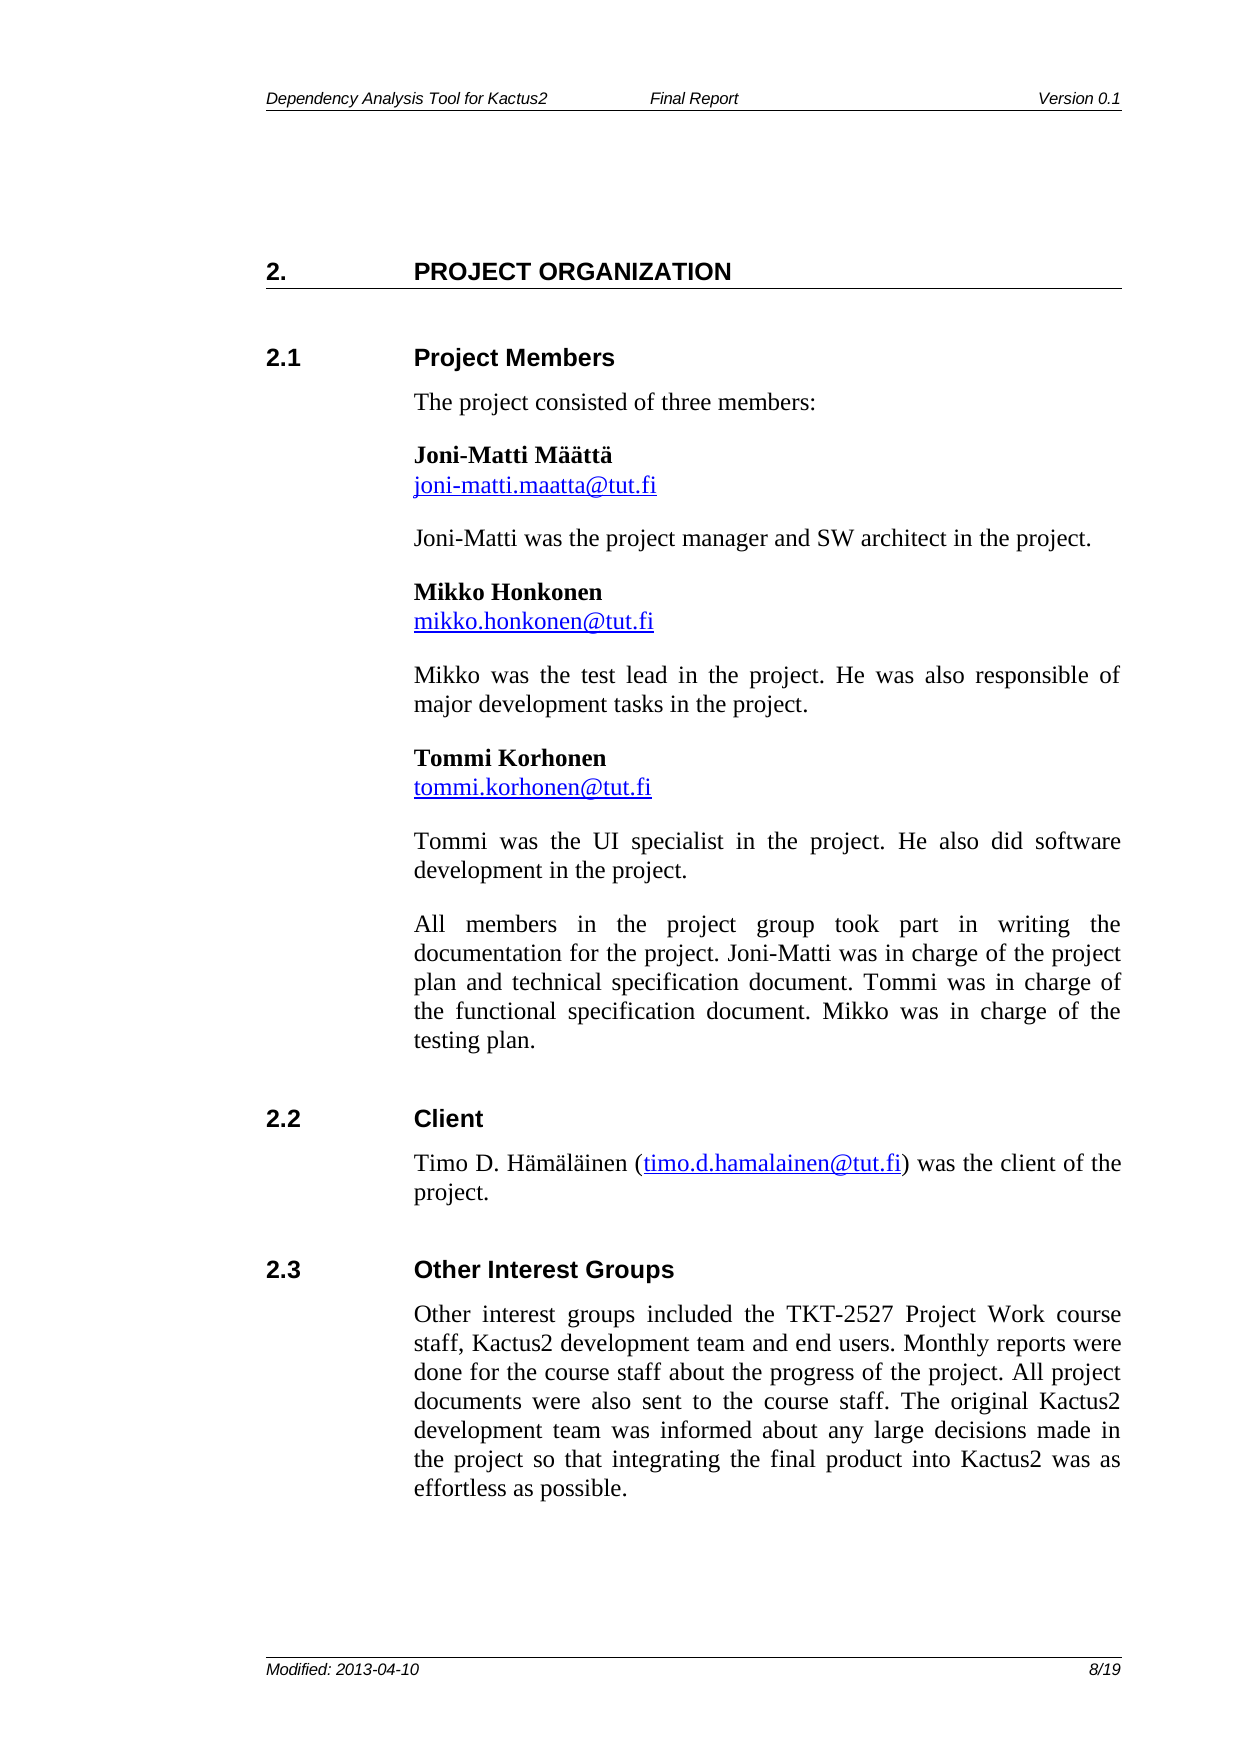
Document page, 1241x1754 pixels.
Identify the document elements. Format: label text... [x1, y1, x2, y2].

text Tommi was the UI specialist in the project. He also did software development in the project. [413, 826, 1122, 884]
text Other interest groups included the TKT-2527 Project Work course staff, Kactus2 development team and end users. Monthly reports were done for the course staff about the progress of the project. All project documents were also sent to the course staff. The original Kactus2 development team was informed about any large decisions made in the project so that integrating the final product into Kactus2 was as effortless as possible. [413, 1299, 1122, 1502]
text The project consisted of three members: [413, 387, 1122, 416]
text Tommi Korhonen tommi.korhonen@tut.fi [413, 743, 1122, 801]
subtitle Project Members [266, 343, 1122, 372]
subtitle Client [266, 1104, 1122, 1133]
text Timo D. Hämäläinen (timo.d.hamalainen@tut.fi) was the client of the project. [413, 1147, 1122, 1206]
text Joni-Matti was the project manager and SW architect in the project. [413, 523, 1122, 552]
text Mikko Honkonen mikko.honkonen@tut.fi [413, 577, 1122, 635]
text Mikko was the test lead in the project. He was also responsible of major development tasks in the project. [413, 660, 1122, 718]
text Joni-Matti Määttä joni-matti.maatta@tut.fi [413, 440, 1122, 498]
text All members in the project group took part in writing the documentation for the project. Joni-Matti was in charge of the project plan and technical specification document. Tommi was in charge of the functional specification document. Mikko was in charge of the testing plan. [413, 909, 1122, 1054]
subtitle Project Organization [266, 257, 1122, 288]
subtitle Other Interest Groups [266, 1255, 1122, 1284]
